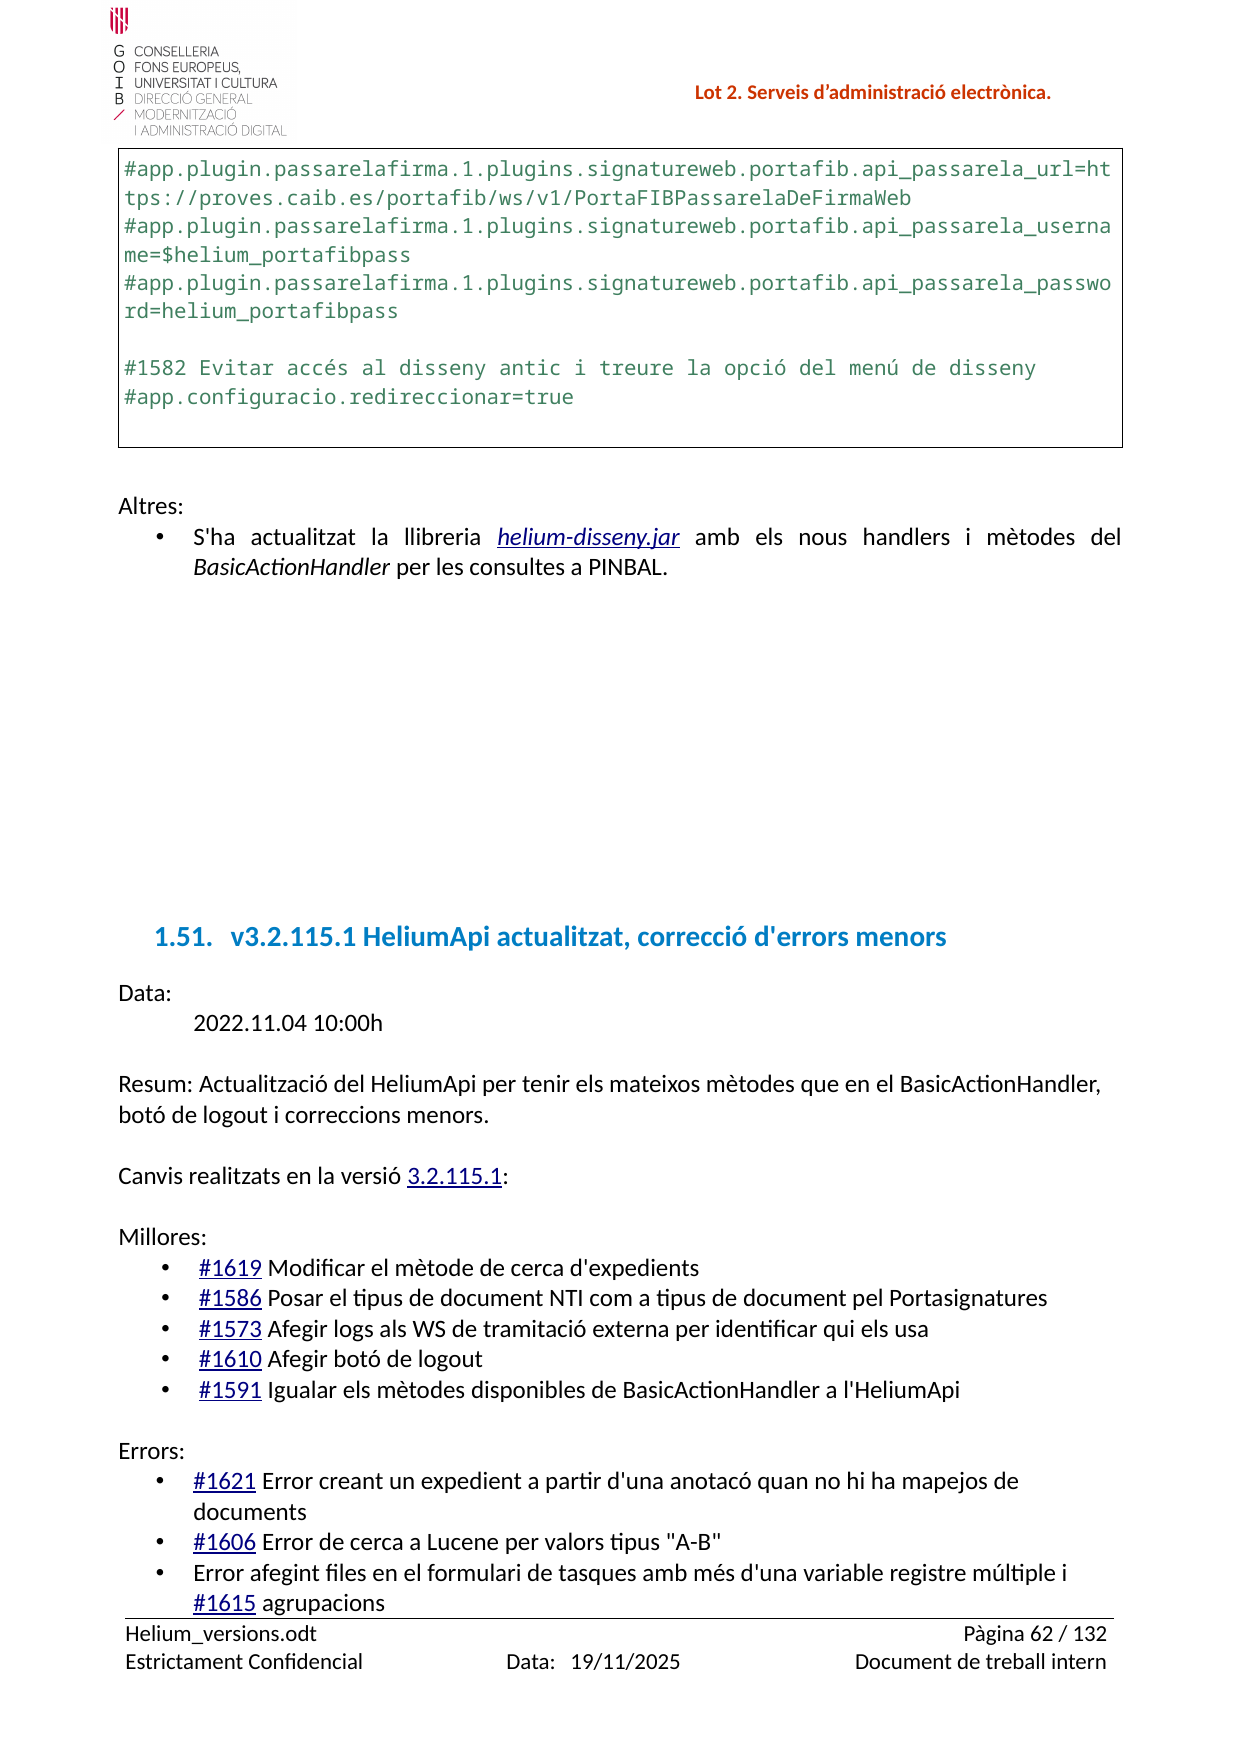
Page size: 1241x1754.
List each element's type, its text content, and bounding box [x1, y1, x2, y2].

text Errors: [118, 1435, 1122, 1465]
subtitle v3.2.115.1 HeliumApi actualitzat, correcció d'errors menors [153, 918, 1122, 953]
list #1619 Modificar el mètode de cerca d'expedients [161, 1252, 1122, 1282]
list #1606 Error de cerca a Lucene per valors tipus "A-B" [156, 1526, 1122, 1557]
list #1610 Afegir botó de logout [161, 1343, 1122, 1374]
list #1573 Afegir logs als WS de tramitació externa per identificar qui els usa [161, 1313, 1122, 1343]
picture [100, 0, 297, 144]
text Data: [118, 977, 1122, 1007]
list #1621 Error creant un expedient a partir d'una anotacó quan no hi ha mapejos de documents [156, 1465, 1122, 1526]
text Millores: [118, 1221, 1122, 1252]
list #1586 Posar el tipus de document NTI com a tipus de document pel Portasignatures [161, 1282, 1122, 1313]
text Resum: Actualització del HeliumApi per tenir els mateixos mètodes que en el BasicActionHandler, botó de logout i correccions menors. [118, 1068, 1122, 1129]
text 2022.11.04 10:00h [118, 1007, 1122, 1038]
text Altres: [118, 490, 1122, 521]
list S'ha actualitzat la llibreria helium-disseny.jar amb els nous handlers i mètodes del BasicActionHandler per les consultes a PINBAL. [156, 521, 1122, 582]
list Error afegint files en el formulari de tasques amb més d'una variable registre múltiple i #1615 agrupacions [156, 1557, 1122, 1618]
list #1591 Igualar els mètodes disponibles de BasicActionHandler a l'HeliumApi [161, 1374, 1122, 1404]
table_header #app.plugin.passarelafirma.1.plugins.signatureweb.portafib.api_passarela_url=https://proves.caib.es/portafib/ws/v1/PortaFIBPassarelaDeFirmaWeb #app.plugin.passarelafirma.1.plugins.signatureweb.portafib.api_passarela_username=$helium_portafibpass #app.plugin.passarelafirma.1.plugins.signatureweb.portafib.api_passarela_password=helium_portafibpass #1582 Evitar accés al disseny antic i treure la opció del menú de disseny #app.configuracio.redireccionar=true [119, 149, 1122, 447]
text Canvis realitzats en la versió 3.2.115.1: [118, 1160, 1122, 1191]
